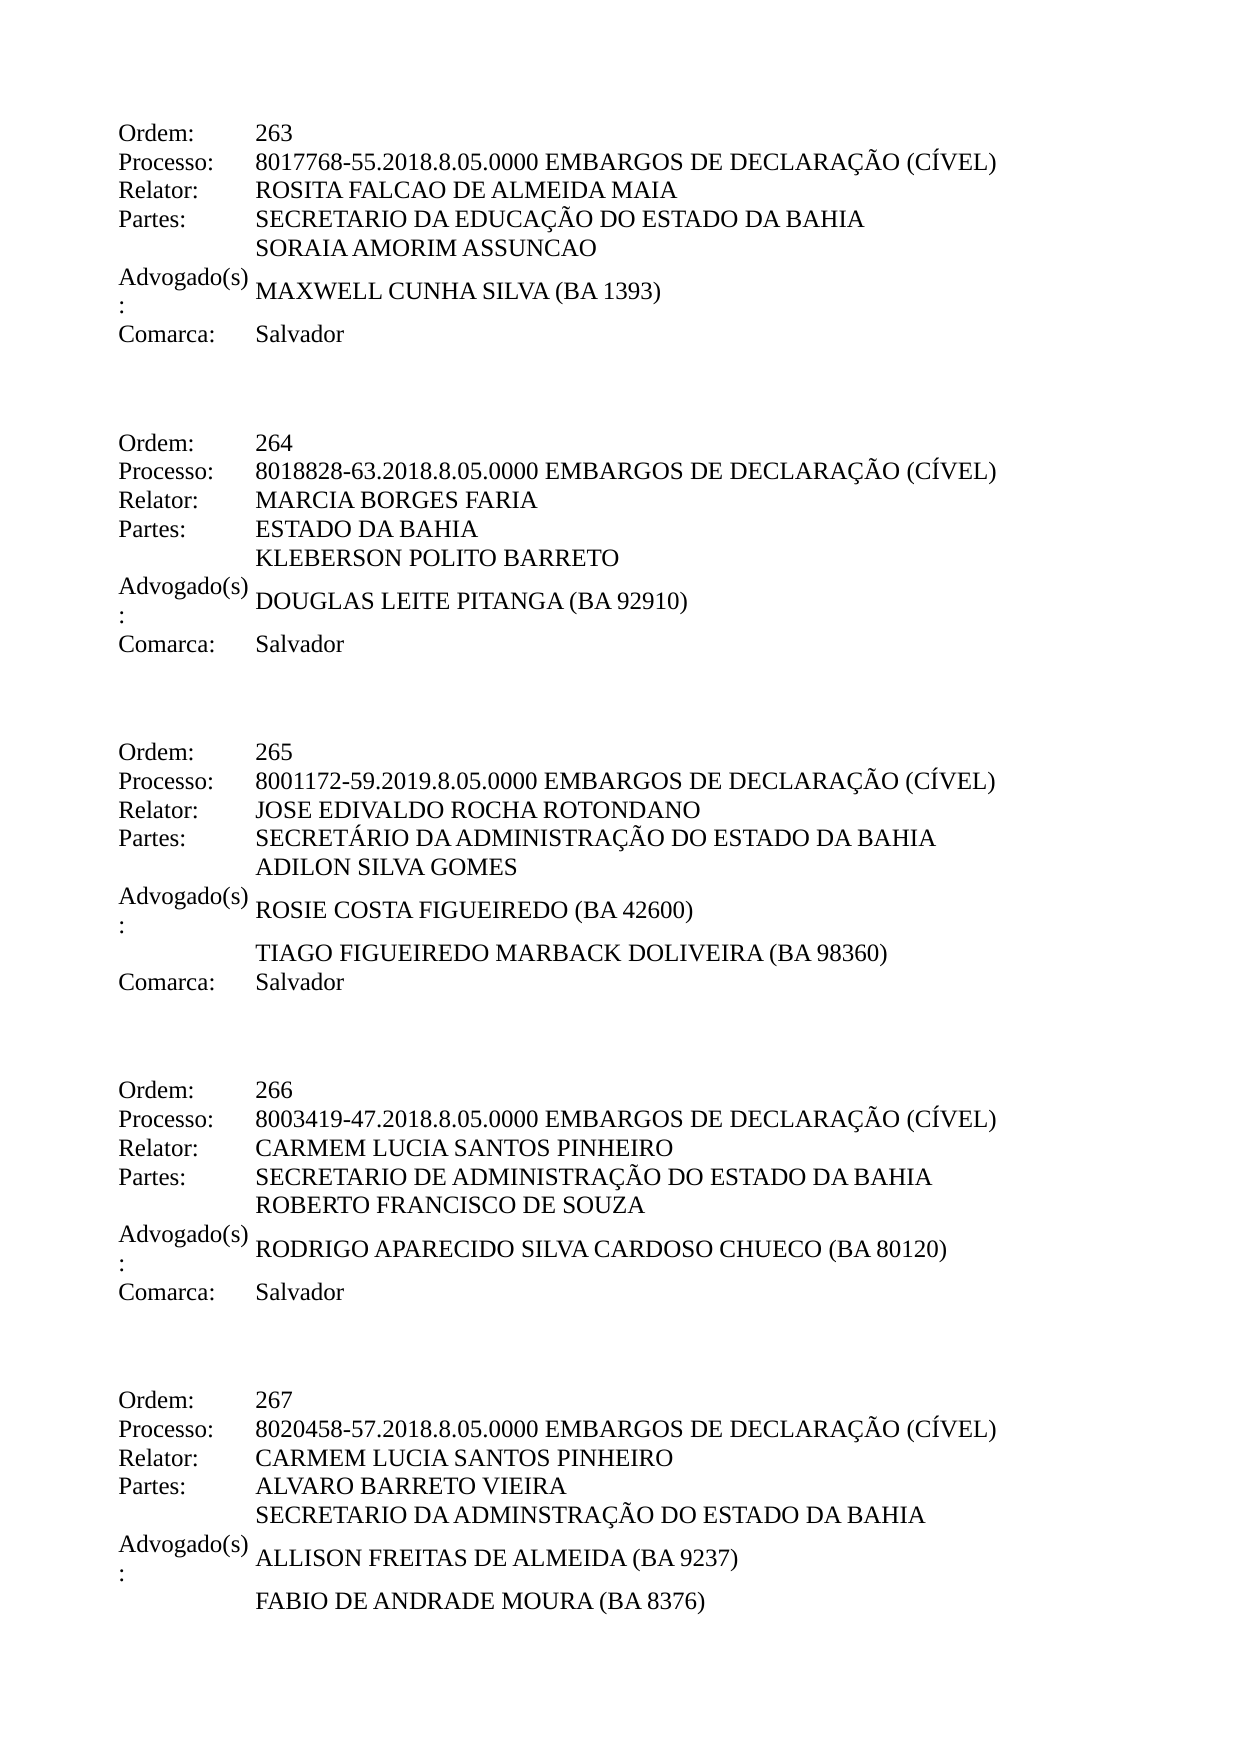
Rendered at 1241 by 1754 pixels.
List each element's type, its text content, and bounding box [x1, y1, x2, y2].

table_cell Processo: [118, 1104, 255, 1133]
table_header 265 [255, 737, 996, 766]
table_cell Partes: [118, 1471, 255, 1500]
table_cell [118, 543, 255, 571]
table_cell Processo: [118, 147, 255, 176]
table_cell Processo: [118, 456, 255, 485]
table_cell 8020458-57.2018.8.05.0000 EMBARGOS DE DECLARAÇÃO (CÍVEL) [255, 1414, 997, 1443]
table_cell Partes: [118, 204, 255, 233]
table_cell Advogado(s): [118, 571, 255, 629]
table_cell DOUGLAS LEITE PITANGA (BA 92910) [255, 571, 997, 629]
table_cell [118, 1191, 255, 1219]
table_cell Salvador [255, 967, 996, 996]
table_header 263 [255, 118, 997, 147]
table_cell Relator: [118, 485, 255, 514]
table_cell Partes: [118, 824, 255, 852]
table_cell Relator: [118, 176, 255, 204]
table_cell ALVARO BARRETO VIEIRA [255, 1471, 997, 1500]
table_cell Salvador [255, 629, 997, 658]
table_cell ESTADO DA BAHIA [255, 514, 997, 543]
table_cell Comarca: [118, 629, 255, 658]
table_cell [118, 233, 255, 262]
table_header Ordem: [118, 1076, 255, 1104]
table_cell Advogado(s): [118, 262, 255, 319]
table_header 267 [255, 1385, 997, 1414]
table_cell Salvador [255, 1277, 997, 1306]
table_header 266 [255, 1076, 997, 1104]
table_cell ROBERTO FRANCISCO DE SOUZA [255, 1191, 997, 1219]
table_cell Processo: [118, 766, 255, 795]
table_cell ROSITA FALCAO DE ALMEIDA MAIA [255, 176, 997, 204]
table_cell FABIO DE ANDRADE MOURA (BA 8376) [255, 1586, 997, 1615]
table_cell Relator: [118, 1443, 255, 1471]
table_cell SECRETARIO DE ADMINISTRAÇÃO DO ESTADO DA BAHIA [255, 1162, 997, 1191]
table_cell Advogado(s): [118, 881, 255, 938]
table_cell CARMEM LUCIA SANTOS PINHEIRO [255, 1443, 997, 1471]
table_header Ordem: [118, 428, 255, 456]
table_cell Relator: [118, 1133, 255, 1162]
table_cell Comarca: [118, 967, 255, 996]
table_cell ADILON SILVA GOMES [255, 852, 996, 881]
table_header Ordem: [118, 118, 255, 147]
table_cell SORAIA AMORIM ASSUNCAO [255, 233, 997, 262]
table_cell Comarca: [118, 1277, 255, 1306]
table_cell Partes: [118, 514, 255, 543]
table_header Ordem: [118, 1385, 255, 1414]
table_header Ordem: [118, 737, 255, 766]
table_cell ROSIE COSTA FIGUEIREDO (BA 42600) [255, 881, 996, 938]
table_cell Comarca: [118, 319, 255, 348]
table_cell [118, 1500, 255, 1529]
table_cell ALLISON FREITAS DE ALMEIDA (BA 9237) [255, 1529, 997, 1586]
table_cell Salvador [255, 319, 997, 348]
table_cell Processo: [118, 1414, 255, 1443]
table_cell Relator: [118, 795, 255, 823]
table_cell Partes: [118, 1162, 255, 1191]
table_cell SECRETÁRIO DA ADMINISTRAÇÃO DO ESTADO DA BAHIA [255, 824, 996, 852]
table_cell [118, 939, 255, 967]
table_cell 8017768-55.2018.8.05.0000 EMBARGOS DE DECLARAÇÃO (CÍVEL) [255, 147, 997, 176]
table_cell SECRETARIO DA ADMINSTRAÇÃO DO ESTADO DA BAHIA [255, 1500, 997, 1529]
table_cell JOSE EDIVALDO ROCHA ROTONDANO [255, 795, 996, 823]
table_cell TIAGO FIGUEIREDO MARBACK DOLIVEIRA (BA 98360) [255, 939, 996, 967]
table_cell 8003419-47.2018.8.05.0000 EMBARGOS DE DECLARAÇÃO (CÍVEL) [255, 1104, 997, 1133]
table_cell 8018828-63.2018.8.05.0000 EMBARGOS DE DECLARAÇÃO (CÍVEL) [255, 456, 997, 485]
table_cell KLEBERSON POLITO BARRETO [255, 543, 997, 571]
table_cell 8001172-59.2019.8.05.0000 EMBARGOS DE DECLARAÇÃO (CÍVEL) [255, 766, 996, 795]
table_cell Advogado(s): [118, 1529, 255, 1586]
table_cell MAXWELL CUNHA SILVA (BA 1393) [255, 262, 997, 319]
table_cell [118, 852, 255, 881]
table_cell MARCIA BORGES FARIA [255, 485, 997, 514]
table_cell SECRETARIO DA EDUCAÇÃO DO ESTADO DA BAHIA [255, 204, 997, 233]
table_header 264 [255, 428, 997, 456]
table_cell RODRIGO APARECIDO SILVA CARDOSO CHUECO (BA 80120) [255, 1219, 997, 1277]
table_cell CARMEM LUCIA SANTOS PINHEIRO [255, 1133, 997, 1162]
table_cell [118, 1586, 255, 1615]
table_cell Advogado(s): [118, 1219, 255, 1277]
